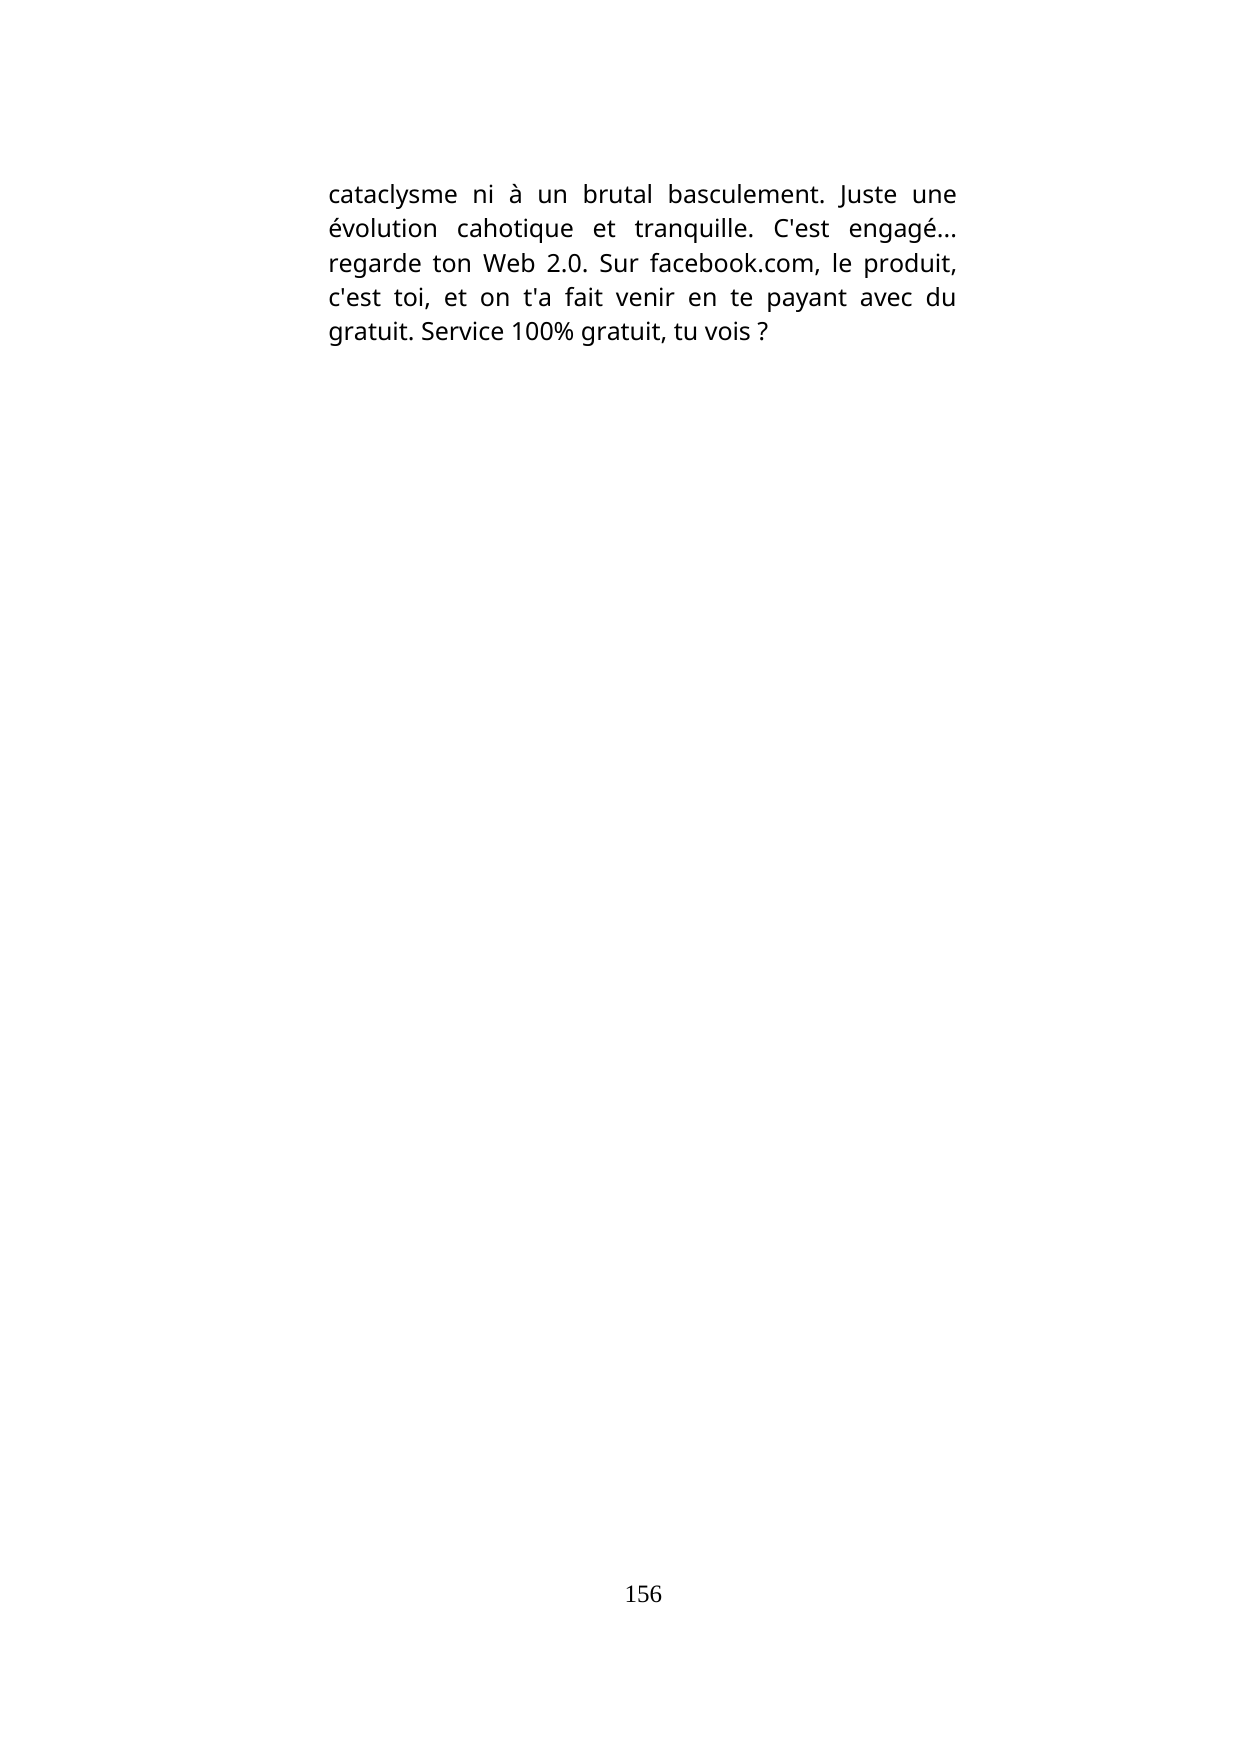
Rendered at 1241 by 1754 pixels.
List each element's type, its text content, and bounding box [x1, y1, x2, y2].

text cataclysme ni à un brutal basculement. Juste une évolution cahotique et tranquille. C'est engagé... regarde ton Web 2.0. Sur facebook.com, le produit, c'est toi, et on t'a fait venir en te payant avec du gratuit. Service 100% gratuit, tu vois ? [328, 177, 958, 347]
